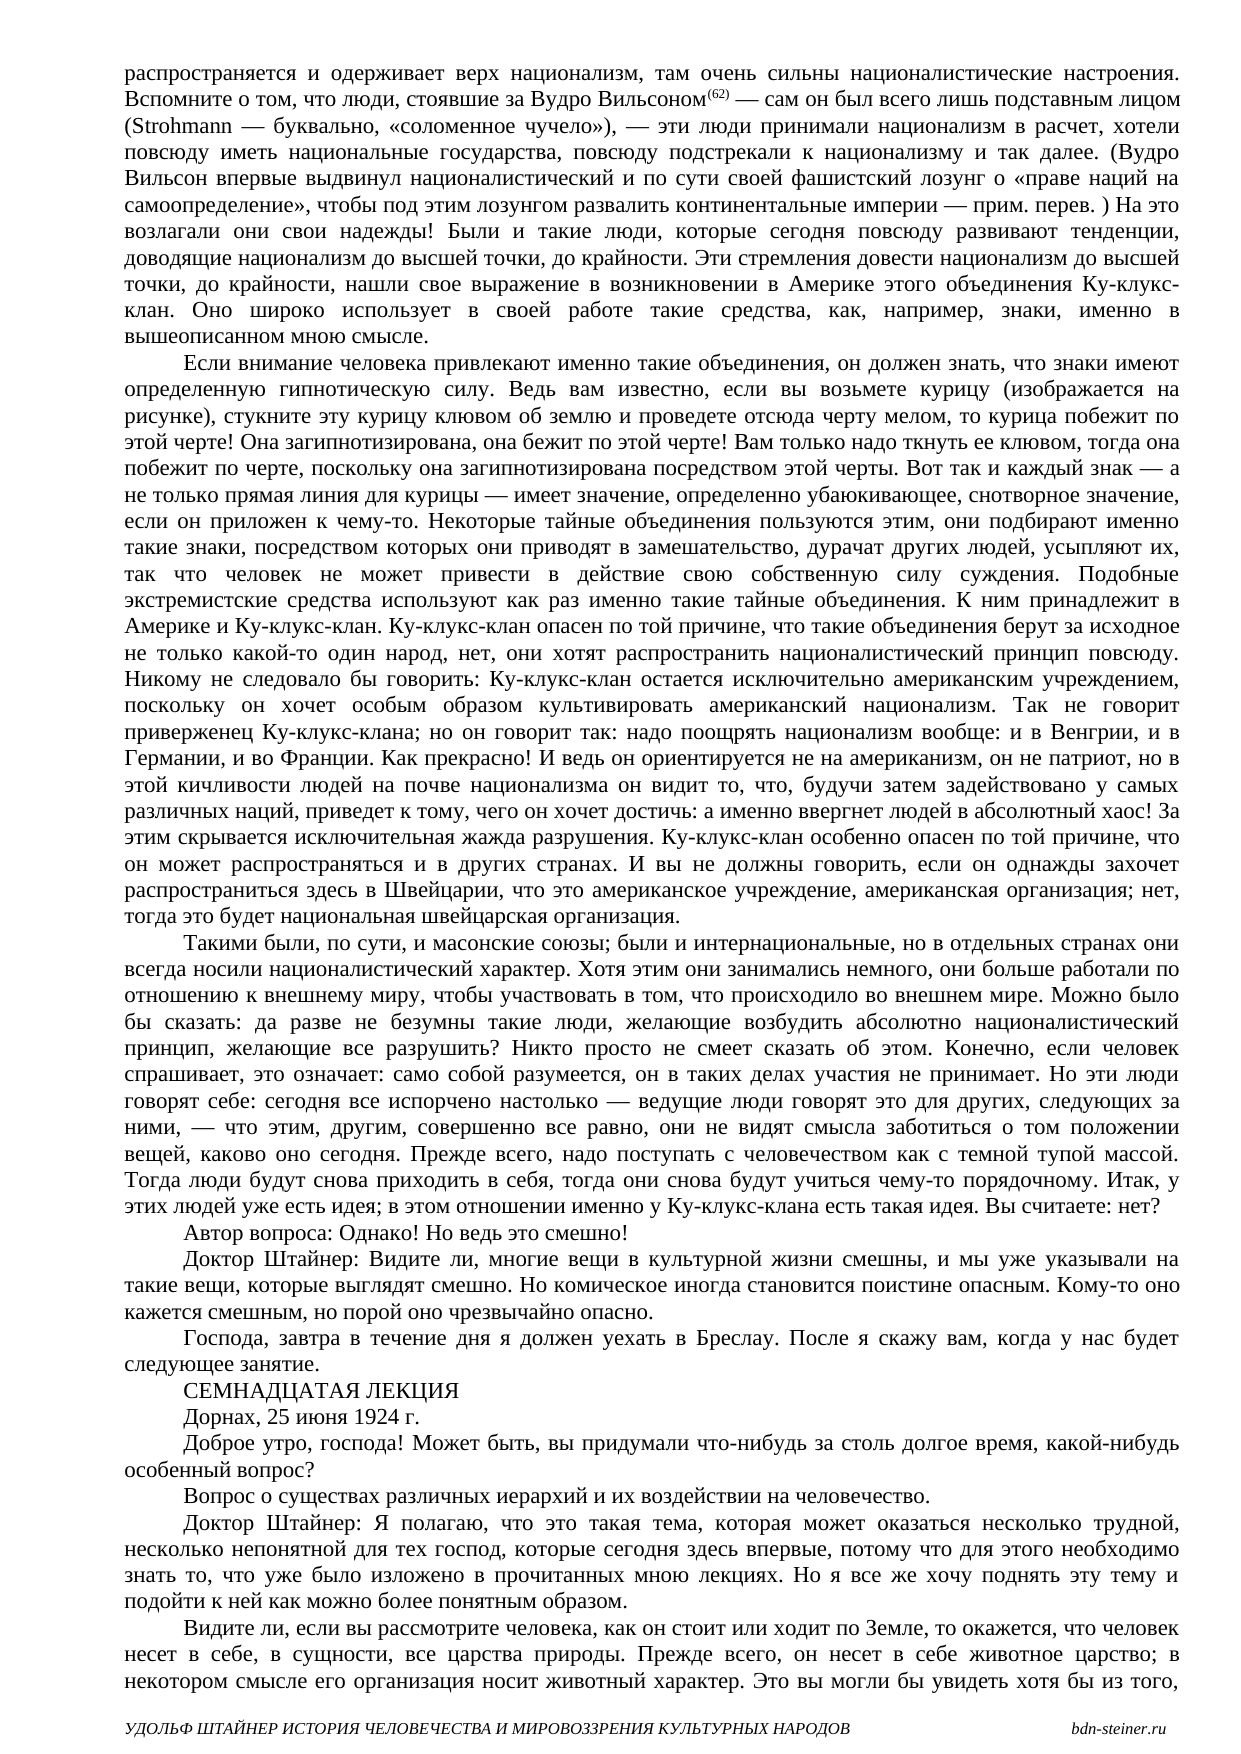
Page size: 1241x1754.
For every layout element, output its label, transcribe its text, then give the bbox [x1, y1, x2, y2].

text распространяется и одерживает верх национализм, там очень сильны националистические настроения. Вспомните о том, что люди, стоявшие за Вудро Вильсоном(62) — сам он был всего лишь подставным лицом (Strohmann — буквально, «соломенное чучело»), — эти люди принимали национализм в расчет, хотели повсюду иметь национальные государства, повсюду подстрекали к национализму и так далее. (Вудро Вильсон впервые выдвинул националистический и по сути своей фашистский лозунг о «праве наций на самоопределение», чтобы под этим лозунгом развалить континентальные империи — прим. перев. ) На это возлагали они свои надежды! Были и такие люди, которые сегодня повсюду развивают тенденции, доводящие национализм до высшей точки, до крайности. Эти стремления довести национализм до высшей точки, до крайности, нашли свое выражение в возникновении в Америке этого объединения Ку-клукс-клан. Оно широко использует в своей работе такие средства, как, например, знаки, именно в вышеописанном мною смысле. [124, 59, 1181, 349]
text Если внимание человека привлекают именно такие объединения, он должен знать, что знаки имеют определенную гипнотическую силу. Ведь вам известно, если вы возьмете курицу (изображается на рисунке), стукните эту курицу клювом об землю и проведете отсюда черту мелом, то курица побежит по этой черте! Она загипнотизирована, она бежит по этой черте! Вам только надо ткнуть ее клювом, тогда она побежит по черте, поскольку она загипнотизирована посредством этой черты. Вот так и каждый знак — а не только прямая линия для курицы — имеет значение, определенно убаюкивающее, снотворное значение, если он приложен к чему-то. Некоторые тайные объединения пользуются этим, они подбирают именно такие знаки, посредством которых они приводят в замешательство, дурачат других людей, усыпляют их, так что человек не может привести в действие свою собственную силу суждения. Подобные экстремистские средства используют как раз именно такие тайные объединения. К ним принадлежит в Америке и Ку-клукс-клан. Ку-клукс-клан опасен по той причине, что такие объединения берут за исходное не только какой-то один народ, нет, они хотят распространить националистический принцип повсюду. Никому не следовало бы говорить: Ку-клукс-клан остается исключительно американским учреждением, поскольку он хочет особым образом культивировать американский национализм. Так не говорит приверженец Ку-клукс-клана; но он говорит так: надо поощрять национализм вообще: и в Венгрии, и в Германии, и во Франции. Как прекрасно! И ведь он ориентируется не на американизм, он не патриот, но в этой кичливости людей на почве национализма он видит то, что, будучи затем задействовано у самых различных наций, приведет к тому, чего он хочет достичь: а именно ввергнет людей в абсолютный хаос! За этим скрывается исключительная жажда разрушения. Ку-клукс-клан особенно опасен по той причине, что он может распространяться и в других странах. И вы не должны говорить, если он однажды захочет распространиться здесь в Швейцарии, что это американское учреждение, американская организация; нет, тогда это будет национальная швейцарская организация. [124, 349, 1181, 929]
text Такими были, по сути, и масонские союзы; были и интернациональные, но в отдельных странах они всегда носили националистический характер. Хотя этим они занимались немного, они больше работали по отношению к внешнему миру, чтобы участвовать в том, что происходило во внешнем мире. Можно было бы сказать: да разве не безумны такие люди, желающие возбудить абсолютно националистический принцип, желающие все разрушить? Никто просто не смеет сказать об этом. Конечно, если человек спрашивает, это означает: само собой разумеется, он в таких делах участия не принимает. Но эти люди говорят себе: сегодня все испорчено настолько — ведущие люди говорят это для других, следующих за ними, — что этим, другим, совершенно все равно, они не видят смысла заботиться о том положении вещей, каково оно сегодня. Прежде всего, надо поступать с человечеством как с темной тупой массой. Тогда люди будут снова приходить в себя, тогда они снова будут учиться чему-то порядочному. Итак, у этих людей уже есть идея; в этом отношении именно у Ку-клукс-клана есть такая идея. Вы считаете: нет? [124, 929, 1181, 1219]
text Господа, завтра в течение дня я должен уехать в Бреслау. После я скажу вам, когда у нас будет следующее занятие. [124, 1324, 1181, 1377]
text Вопрос о существах различных иерархий и их воздействии на человечество. [124, 1482, 1181, 1508]
text Доктор Штайнер: Видите ли, многие вещи в культурной жизни смешны, и мы уже указывали на такие вещи, которые выглядят смешно. Но комическое иногда становится поистине опасным. Кому-то оно кажется смешным, но порой оно чрезвычайно опасно. [124, 1245, 1181, 1324]
text Дорнах, 25 июня 1924 г. [124, 1403, 1181, 1429]
text Автор вопроса: Однако! Но ведь это смешно! [124, 1219, 1181, 1245]
text Доктор Штайнер: Я полагаю, что это такая тема, которая может оказаться несколько трудной, несколько непонятной для тех господ, которые сегодня здесь впервые, потому что для этого необходимо знать то, что уже было изложено в прочитанных мною лекциях. Но я все же хочу поднять эту тему и подойти к ней как можно более понятным образом. [124, 1508, 1181, 1614]
text Видите ли, если вы рассмотрите человека, как он стоит или ходит по Земле, то окажется, что человек несет в себе, в сущности, все царства природы. Прежде всего, он несет в себе животное царство; в некотором смысле его организация носит животный характер. Это вы могли бы увидеть хотя бы из того, [124, 1614, 1181, 1693]
text Доброе утро, господа! Может быть, вы придумали что-нибудь за столь долгое время, какой-нибудь особенный вопрос? [124, 1429, 1181, 1482]
text СЕМНАДЦАТАЯ ЛЕКЦИЯ [124, 1377, 1181, 1403]
